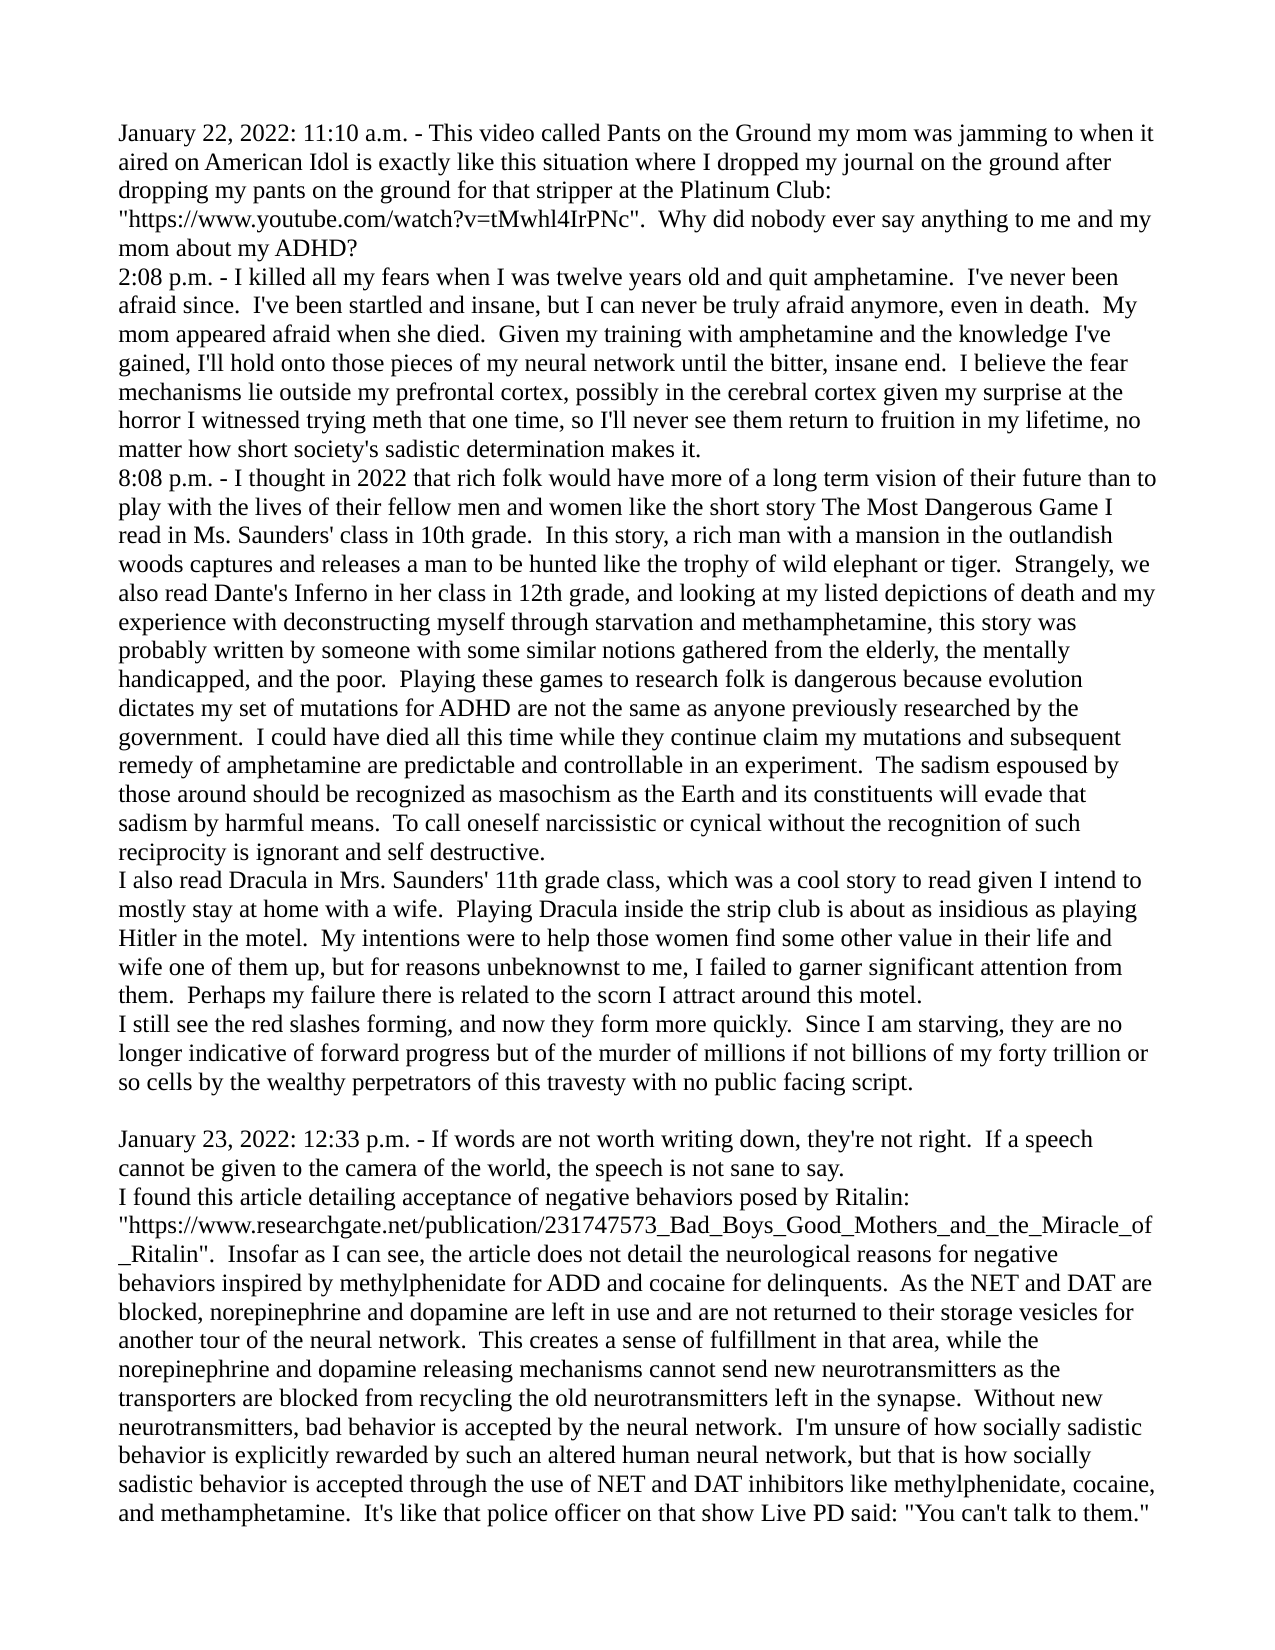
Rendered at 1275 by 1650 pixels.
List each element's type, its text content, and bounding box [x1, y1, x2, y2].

text I found this article detailing acceptance of negative behaviors posed by Ritalin: "https://www.researchgate.net/publication/231747573_Bad_Boys_Good_Mothers_and_the_Miracle_of_Ritalin". Insofar as I can see, the article does not detail the neurological reasons for negative behaviors inspired by methylphenidate for ADD and cocaine for delinquents. As the NET and DAT are blocked, norepinephrine and dopamine are left in use and are not returned to their storage vesicles for another tour of the neural network. This creates a sense of fulfillment in that area, while the norepinephrine and dopamine releasing mechanisms cannot send new neurotransmitters as the transporters are blocked from recycling the old neurotransmitters left in the synapse. Without new neurotransmitters, bad behavior is accepted by the neural network. I'm unsure of how socially sadistic behavior is explicitly rewarded by such an altered human neural network, but that is how socially sadistic behavior is accepted through the use of NET and DAT inhibitors like methylphenidate, cocaine, and methamphetamine. It's like that police officer on that show Live PD said: "You can't talk to them." [118, 1182, 1157, 1527]
text 2:08 p.m. - I killed all my fears when I was twelve years old and quit amphetamine. I've never been afraid since. I've been startled and insane, but I can never be truly afraid anymore, even in death. My mom appeared afraid when she died. Given my training with amphetamine and the knowledge I've gained, I'll hold onto those pieces of my neural network until the bitter, insane end. I believe the fear mechanisms lie outside my prefrontal cortex, possibly in the cerebral cortex given my surprise at the horror I witnessed trying meth that one time, so I'll never see them return to fruition in my lifetime, no matter how short society's sadistic determination makes it. [118, 262, 1157, 463]
text 8:08 p.m. - I thought in 2022 that rich folk would have more of a long term vision of their future than to play with the lives of their fellow men and women like the short story The Most Dangerous Game I read in Ms. Saunders' class in 10th grade. In this story, a rich man with a mansion in the outlandish woods captures and releases a man to be hunted like the trophy of wild elephant or tiger. Strangely, we also read Dante's Inferno in her class in 12th grade, and looking at my listed depictions of death and my experience with deconstructing myself through starvation and methamphetamine, this story was probably written by someone with some similar notions gathered from the elderly, the mentally handicapped, and the poor. Playing these games to research folk is dangerous because evolution dictates my set of mutations for ADHD are not the same as anyone previously researched by the government. I could have died all this time while they continue claim my mutations and subsequent remedy of amphetamine are predictable and controllable in an experiment. The sadism espoused by those around should be recognized as masochism as the Earth and its constituents will evade that sadism by harmful means. To call oneself narcissistic or cynical without the recognition of such reciprocity is ignorant and self destructive. [118, 463, 1157, 866]
text I also read Dracula in Mrs. Saunders' 11th grade class, which was a cool story to read given I intend to mostly stay at home with a wife. Playing Dracula inside the strip club is about as insidious as playing Hitler in the motel. My intentions were to help those women find some other value in their life and wife one of them up, but for reasons unbeknownst to me, I failed to garner significant attention from them. Perhaps my failure there is related to the scorn I attract around this motel. [118, 866, 1157, 1009]
text January 22, 2022: 11:10 a.m. - This video called Pants on the Ground my mom was jamming to when it aired on American Idol is exactly like this situation where I dropped my journal on the ground after dropping my pants on the ground for that stripper at the Platinum Club: "https://www.youtube.com/watch?v=tMwhl4IrPNc". Why did nobody ever say anything to me and my mom about my ADHD? [118, 118, 1157, 262]
text I still see the red slashes forming, and now they form more quickly. Since I am starving, they are no longer indicative of forward progress but of the murder of millions if not billions of my forty trillion or so cells by the wealthy perpetrators of this travesty with no public facing script. [118, 1009, 1157, 1096]
text January 23, 2022: 12:33 p.m. - If words are not worth writing down, they're not right. If a speech cannot be given to the camera of the world, the speech is not sane to say. [118, 1124, 1157, 1182]
